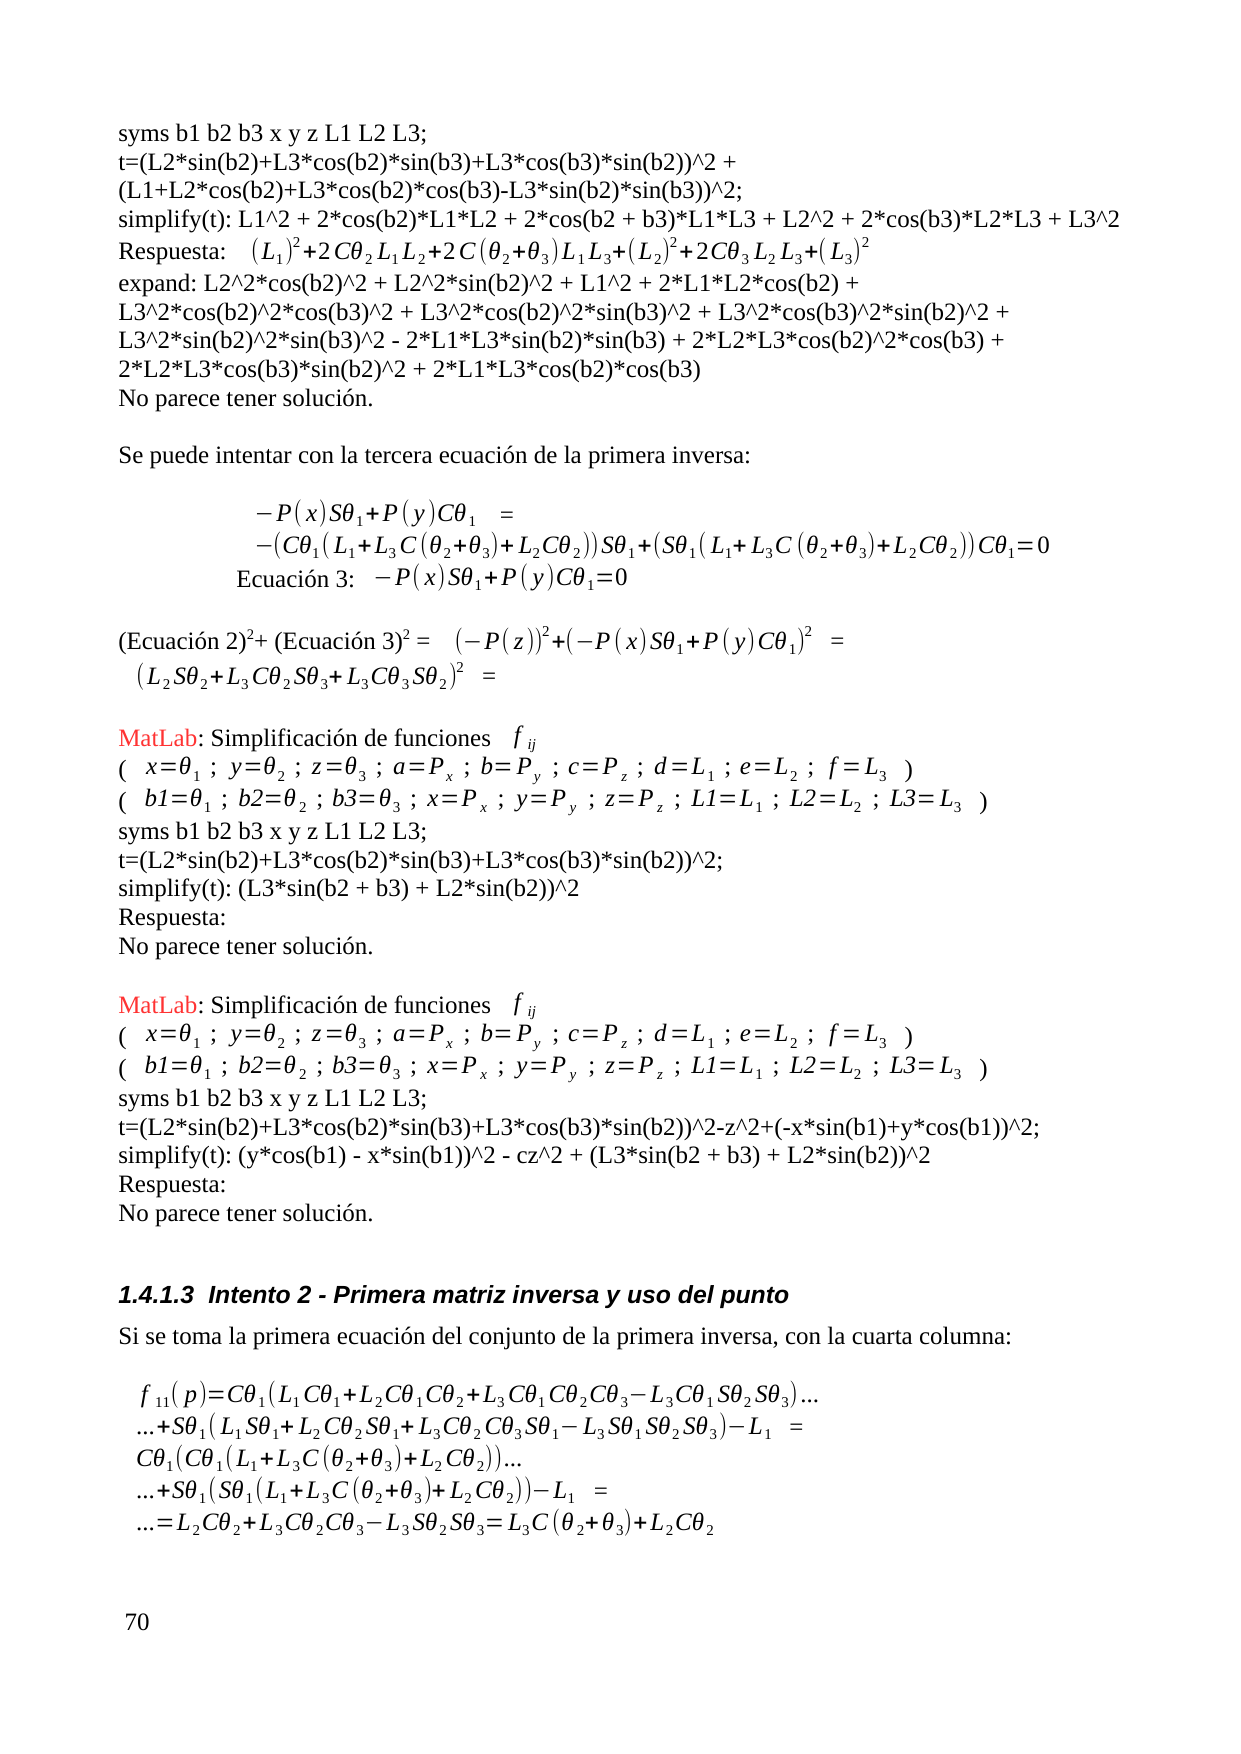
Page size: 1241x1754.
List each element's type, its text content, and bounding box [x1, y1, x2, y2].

text simplify(t): (L3*sin(b2 + b3) + L2*sin(b2))^2 [118, 873, 1122, 902]
text () [118, 1020, 1122, 1051]
text = [118, 1411, 1122, 1443]
text () [118, 753, 1122, 784]
text = [118, 1475, 1122, 1507]
text Si se toma la primera ecuación del conjunto de la primera inversa, con la cuarta columna: [118, 1321, 1122, 1350]
subtitle Intento 2 - Primera matriz inversa y uso del punto [118, 1280, 1122, 1309]
text = [118, 658, 1122, 693]
text MatLab: Simplificación de funciones [118, 722, 1122, 753]
text MatLab: Simplificación de funciones [118, 988, 1122, 1020]
text syms b1 b2 b3 x y z L1 L2 L3; [118, 118, 1122, 147]
text () [118, 1051, 1122, 1083]
text No parece tener solución. [118, 383, 1122, 412]
text = [236, 498, 1122, 530]
text simplify(t): (y*cos(b1) - x*sin(b1))^2 - cz^2 + (L3*sin(b2 + b3) + L2*sin(b2))^2 [118, 1140, 1122, 1169]
text Respuesta: [118, 233, 1122, 268]
text simplify(t): L1^2 + 2*cos(b2)*L1*L2 + 2*cos(b2 + b3)*L1*L3 + L2^2 + 2*cos(b3)*L2*L3 + L3^2 [118, 204, 1122, 233]
text Ecuación 3: [236, 562, 1122, 594]
text expand: L2^2*cos(b2)^2 + L2^2*sin(b2)^2 + L1^2 + 2*L1*L2*cos(b2) + L3^2*cos(b2)^2*cos(b3)^2 + L3^2*cos(b2)^2*sin(b3)^2 + L3^2*cos(b3)^2*sin(b2)^2 + L3^2*sin(b2)^2*sin(b3)^2 - 2*L1*L3*sin(b2)*sin(b3) + 2*L2*L3*cos(b2)^2*cos(b3) + 2*L2*L3*cos(b3)*sin(b2)^2 + 2*L1*L3*cos(b2)*cos(b3) [118, 268, 1122, 383]
text No parece tener solución. [118, 931, 1122, 960]
text syms b1 b2 b3 x y z L1 L2 L3; [118, 816, 1122, 845]
text () [118, 784, 1122, 816]
text t=(L2*sin(b2)+L3*cos(b2)*sin(b3)+L3*cos(b3)*sin(b2))^2; [118, 845, 1122, 873]
text Respuesta: [118, 902, 1122, 931]
text (Ecuación 2)2+ (Ecuación 3)2 = = [118, 623, 1122, 658]
text No parece tener solución. [118, 1198, 1122, 1227]
text Se puede intentar con la tercera ecuación de la primera inversa: [118, 441, 1122, 469]
text Respuesta: [118, 1169, 1122, 1198]
text t=(L2*sin(b2)+L3*cos(b2)*sin(b3)+L3*cos(b3)*sin(b2))^2 + (L1+L2*cos(b2)+L3*cos(b2)*cos(b3)-L3*sin(b2)*sin(b3))^2; [118, 147, 1122, 204]
text t=(L2*sin(b2)+L3*cos(b2)*sin(b3)+L3*cos(b3)*sin(b2))^2-z^2+(-x*sin(b1)+y*cos(b1))^2; [118, 1112, 1122, 1140]
text syms b1 b2 b3 x y z L1 L2 L3; [118, 1083, 1122, 1112]
